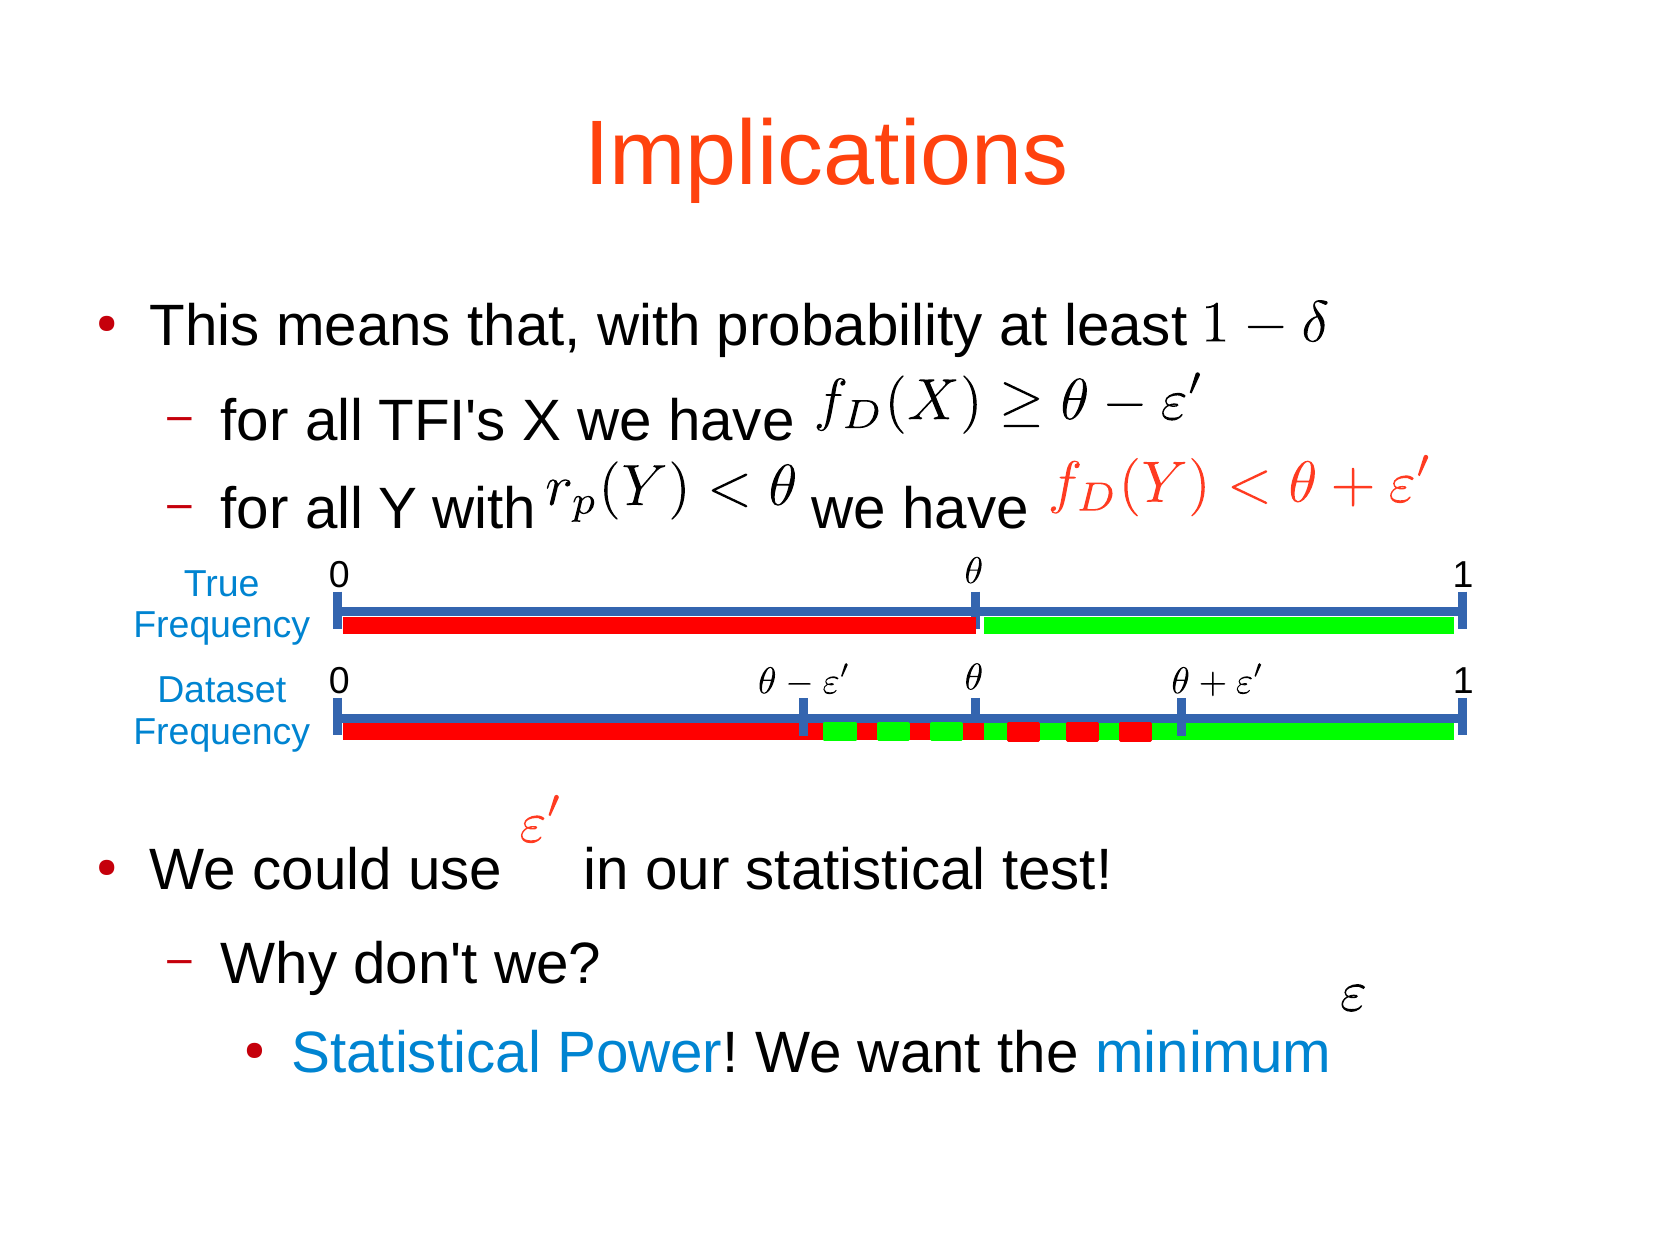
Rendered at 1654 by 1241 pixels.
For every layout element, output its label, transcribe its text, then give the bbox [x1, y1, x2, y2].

title Implications [82, 49, 1571, 257]
picture [520, 794, 559, 844]
picture [546, 461, 796, 522]
picture [1341, 984, 1366, 1012]
picture [1206, 300, 1328, 343]
text_box 0 [313, 652, 365, 803]
picture [759, 663, 848, 695]
picture [966, 663, 982, 690]
text_box True Frequency [118, 554, 326, 654]
text_box 0 [313, 546, 365, 652]
text_box 1 [1437, 546, 1489, 641]
picture [1172, 663, 1262, 697]
text_box [365, 617, 976, 634]
text_box 1 [1438, 652, 1489, 747]
picture [1050, 454, 1429, 517]
text_box [984, 617, 1437, 634]
picture [966, 556, 982, 584]
picture [816, 372, 1201, 434]
list This means that, with probability at least for all TFI's X we have for all Y with we have We could use in our statistical test! Why don't we? Statistical Power! We want the minimum [78, 292, 1534, 1203]
text_box [365, 723, 1438, 741]
text_box Dataset Frequency [118, 660, 326, 760]
